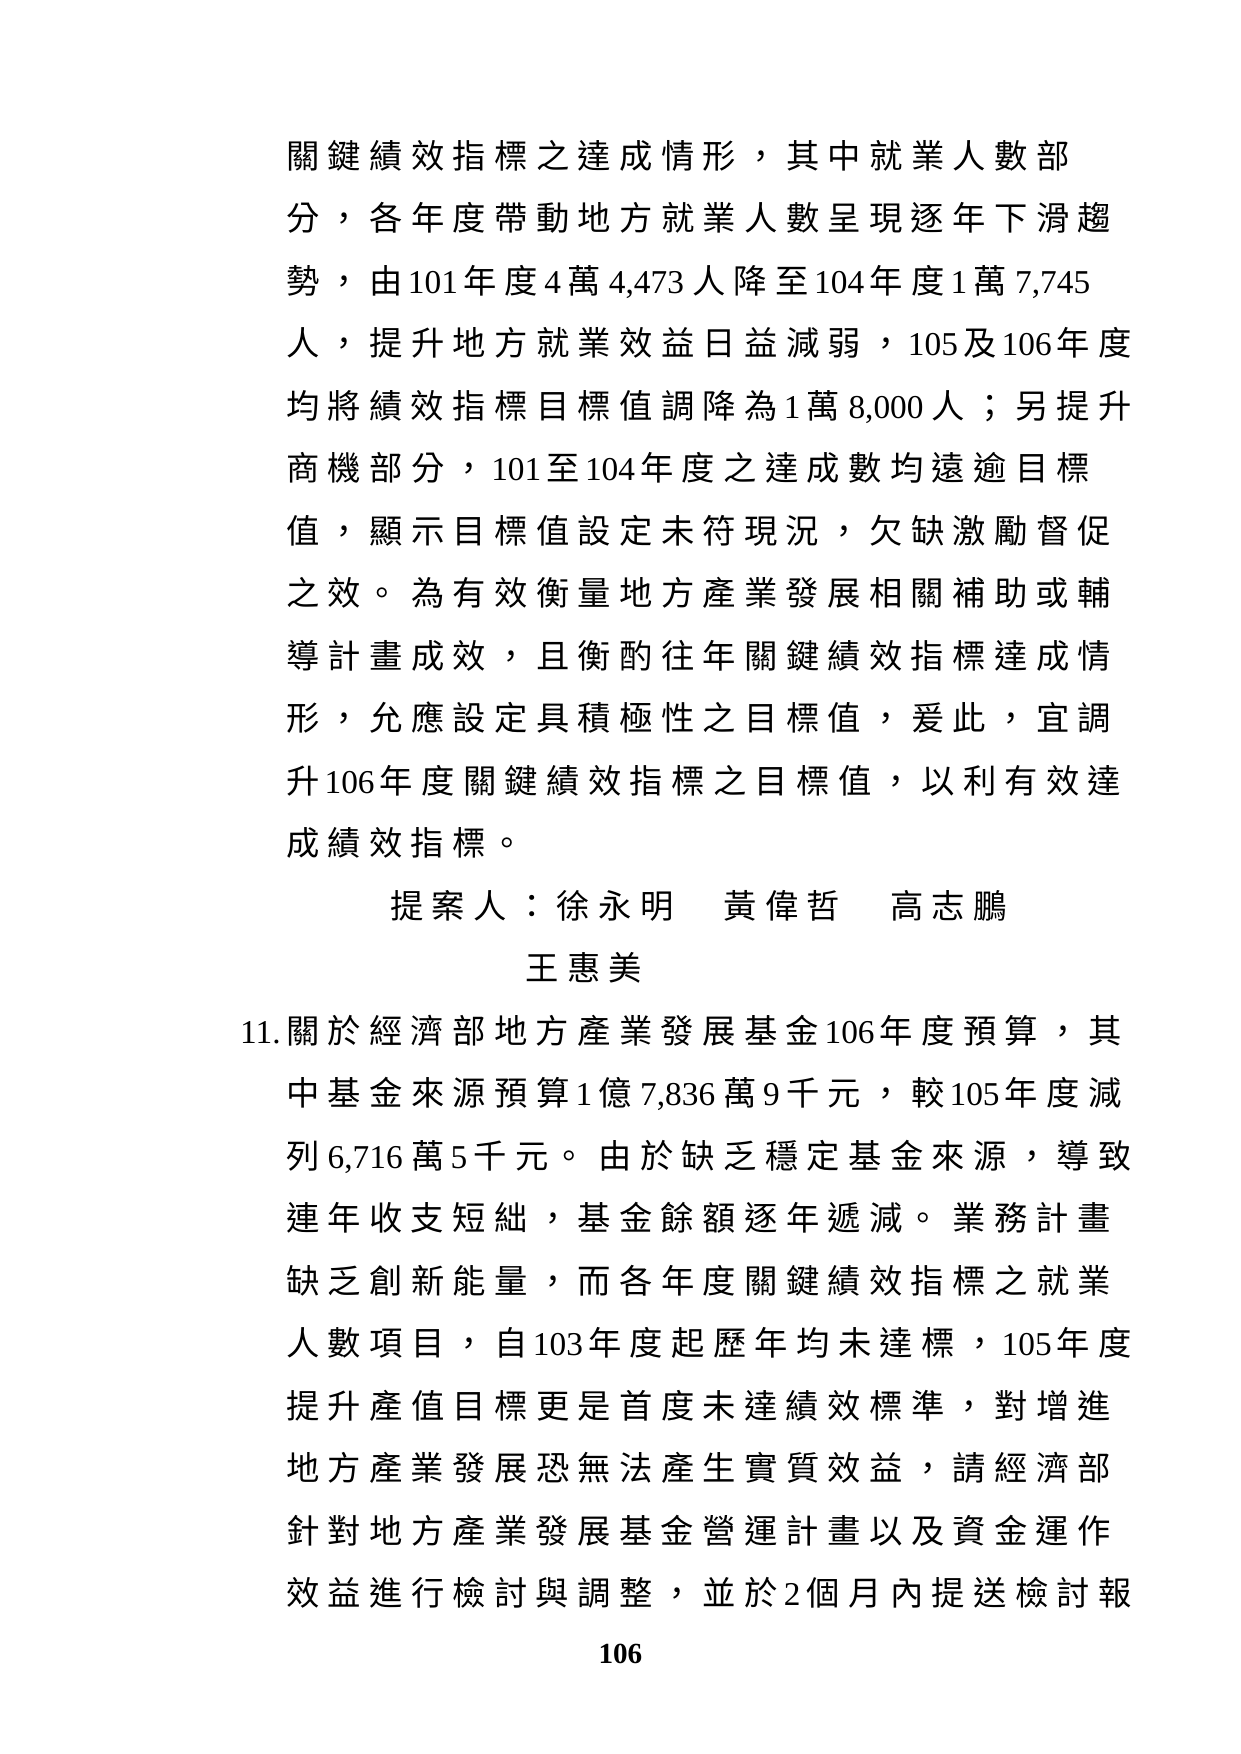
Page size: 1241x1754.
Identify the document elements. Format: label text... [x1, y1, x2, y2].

text 提案人：徐永明 黃偉哲 高志鵬 王惠美 [382, 862, 1032, 987]
list 關於經濟部地方產業發展基金106年度預算，其中基金來源預算1億7,836萬9千元，較105年度減列6,716萬5千元。由於缺乏穩定基金來源，導致連年收支短絀，基金餘額逐年遞減。業務計畫缺乏創新能量，而各年度關鍵績效指標之就業人數項目，自103年度起歷年均未達標，105年度提升產值目標更是首度未達績效標準，對增進地方產業發展恐無法產生實質效益，請經濟部針對地方產業發展基金營運計畫以及資金運作效益進行檢討與調整，並於2個月內提送檢討報告。 [231, 987, 1136, 1612]
list 關鍵績效指標之達成情形，其中就業人數部分，各年度帶動地方就業人數呈現逐年下滑趨勢，由101年度4萬4,473人降至104年度1萬7,745人，提升地方就業效益日益減弱，105及106年度均將績效指標目標值調降為1萬8,000人；另提升商機部分，101至104年度之達成數均遠逾目標值，顯示目標值設定未符現況，欠缺激勵督促之效。為有效衡量地方產業發展相關補助或輔導計畫成效，且衡酌往年關鍵績效指標達成情形，允應設定具積極性之目標值，爰此，宜調升106年度關鍵績效指標之目標值，以利有效達成績效指標。 [231, 112, 1136, 862]
